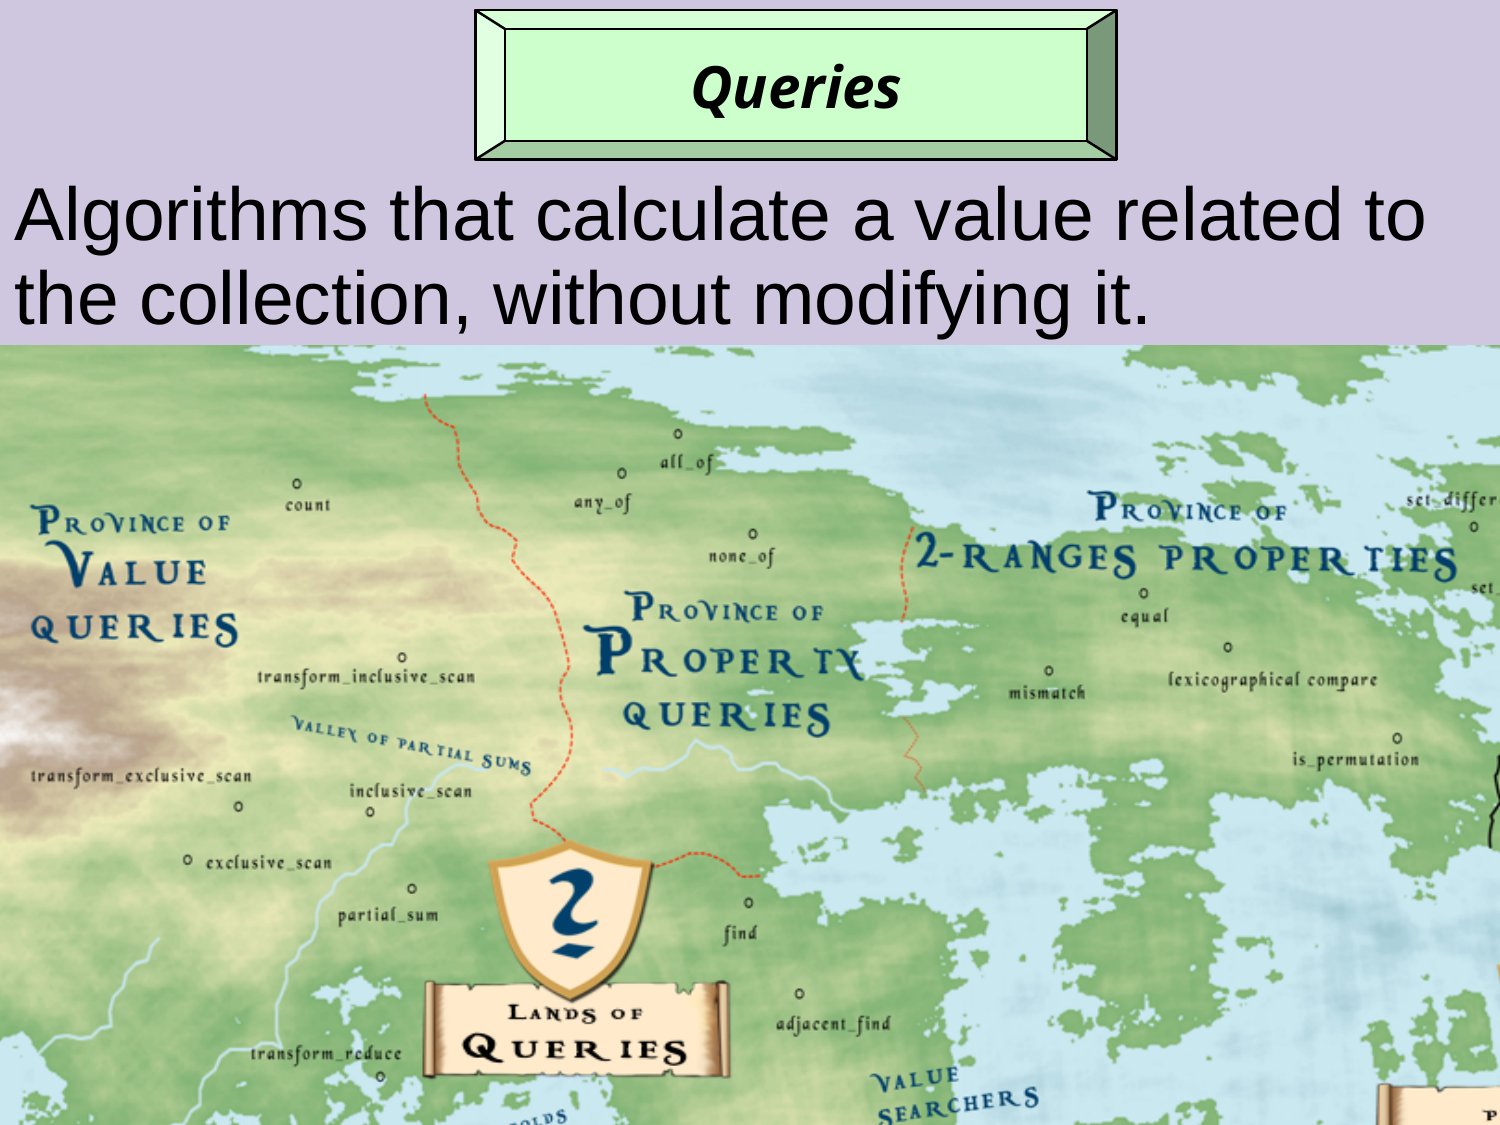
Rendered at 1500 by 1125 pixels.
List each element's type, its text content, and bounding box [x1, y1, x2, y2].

text_box Algorithms that calculate a value related to the collection, without modifying it. [0, 164, 1500, 345]
text_box Queries [527, 35, 1066, 136]
picture [0, 345, 1500, 1125]
picture [474, 9, 1126, 164]
